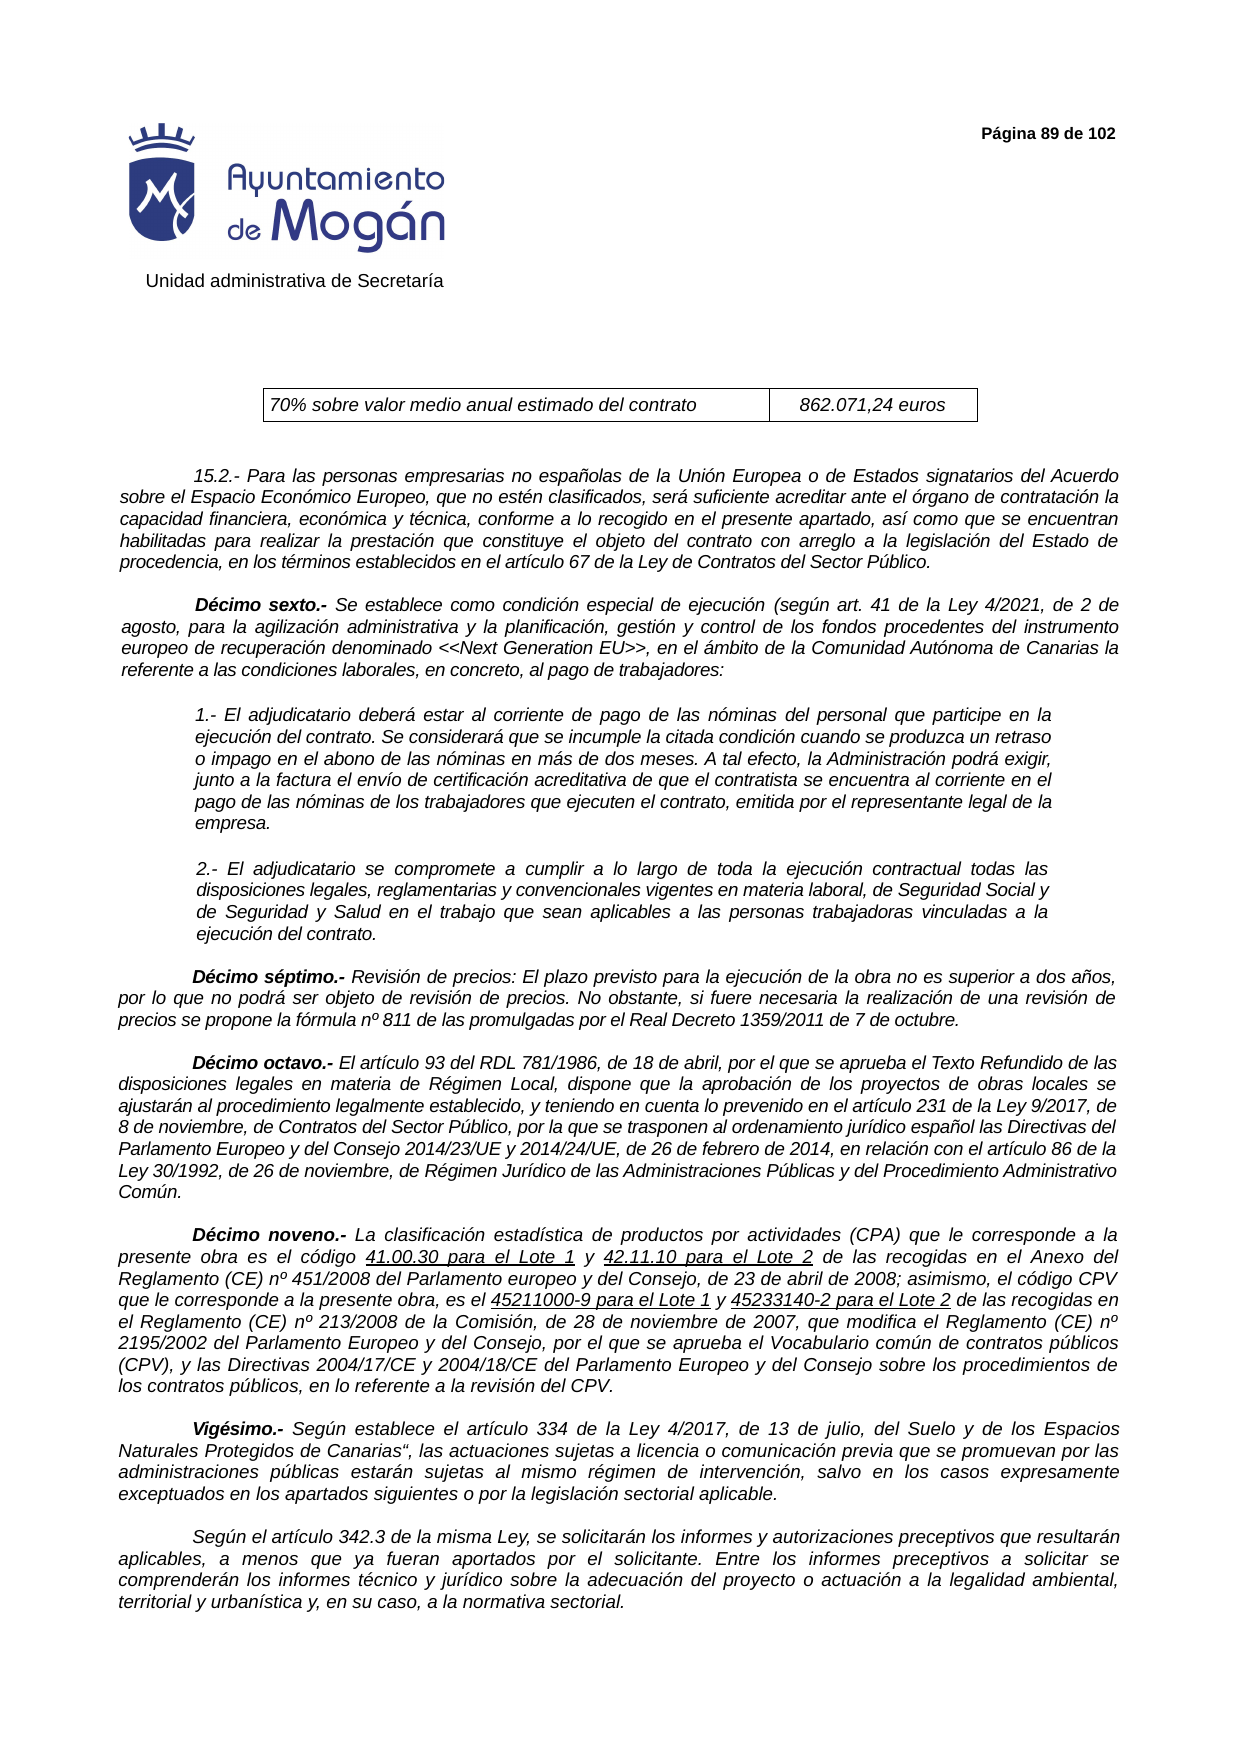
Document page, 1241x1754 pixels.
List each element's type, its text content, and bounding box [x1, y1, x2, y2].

text Décimo noveno.- La clasificación estadística de productos por actividades (CPA) que le corresponde a la presente obra es el código 41.00.30 para el Lote 1 y 42.11.10 para el Lote 2 de las recogidas en el Anexo del Reglamento (CE) nº 451/2008 del Parlamento europeo y del Consejo, de 23 de abril de 2008; asimismo, el código CPV que le corresponde a la presente obra, es el 45211000-9 para el Lote 1 y 45233140-2 para el Lote 2 de las recogidas en el Reglamento (CE) nº 213/2008 de la Comisión, de 28 de noviembre de 2007, que modifica el Reglamento (CE) nº 2195/2002 del Parlamento Europeo y del Consejo, por el que se aprueba el Vocabulario común de contratos públicos (CPV), y las Directivas 2004/17/CE y 2004/18/CE del Parlamento Europeo y del Consejo sobre los procedimientos de los contratos públicos, en lo referente a la revisión del CPV. [118, 1224, 1121, 1397]
text Décimo séptimo.- Revisión de precios: El plazo previsto para la ejecución de la obra no es superior a dos años, por lo que no podrá ser objeto de revisión de precios. No obstante, si fuere necesaria la realización de una revisión de precios se propone la fórmula nº 811 de las promulgadas por el Real Decreto 1359/2011 de 7 de octubre. [118, 965, 1119, 1030]
text 15.2.- Para las personas empresarias no españolas de la Unión Europea o de Estados signatarios del Acuerdo sobre el Espacio Económico Europeo, que no estén clasificados, será suficiente acreditar ante el órgano de contratación la capacidad financiera, económica y técnica, conforme a lo recogido en el presente apartado, así como que se encuentran habilitadas para realizar la prestación que constituye el objeto del contrato con arreglo a la legislación del Estado de procedencia, en los términos establecidos en el artículo 67 de la Ley de Contratos del Sector Público. [119, 465, 1122, 572]
text Décimo octavo.- El artículo 93 del RDL 781/1986, de 18 de abril, por el que se aprueba el Texto Refundido de las disposiciones legales en materia de Régimen Local, dispone que la aprobación de los proyectos de obras locales se ajustarán al procedimiento legalmente establecido, y teniendo en cuenta lo prevenido en el artículo 231 de la Ley 9/2017, de 8 de noviembre, de Contratos del Sector Público, por la que se trasponen al ordenamiento jurídico español las Directivas del Parlamento Europeo y del Consejo 2014/23/UE y 2014/24/UE, de 26 de febrero de 2014, en relación con el artículo 86 de la Ley 30/1992, de 26 de noviembre, de Régimen Jurídico de las Administraciones Públicas y del Procedimiento Administrativo Común. [118, 1052, 1119, 1203]
table_cell 862.071,24 euros [770, 389, 977, 421]
table_cell 70% sobre valor medio anual estimado del contrato [264, 389, 769, 421]
text 1.- El adjudicatario deberá estar al corriente de pago de las nóminas del personal que participe en la ejecución del contrato. Se considerará que se incumple la citada condición cuando se produzca un retraso o impago en el abono de las nóminas en más de dos meses. A tal efecto, la Administración podrá exigir, junto a la factura el envío de certificación acreditativa de que el contratista se encuentra al corriente en el pago de las nóminas de los trabajadores que ejecuten el contrato, emitida por el representante legal de la empresa. [195, 704, 1054, 834]
text Décimo sexto.- Se establece como condición especial de ejecución (según art. 41 de la Ley 4/2021, de 2 de agosto, para la agilización administrativa y la planificación, gestión y control de los fondos procedentes del instrumento europeo de recuperación denominado <<Next Generation EU>>, en el ámbito de la Comunidad Autónoma de Canarias la referente a las condiciones laborales, en concreto, al pago de trabajadores: [121, 594, 1122, 680]
text Según el artículo 342.3 de la misma Ley, se solicitarán los informes y autorizaciones preceptivos que resultarán aplicables, a menos que ya fueran aportados por el solicitante. Entre los informes preceptivos a solicitar se comprenderán los informes técnico y jurídico sobre la adecuación del proyecto o actuación a la legalidad ambiental, territorial y urbanística y, en su caso, a la normativa sectorial. [118, 1526, 1122, 1612]
picture [128, 123, 445, 259]
text Vigésimo.- Según establece el artículo 334 de la Ley 4/2017, de 13 de julio, del Suelo y de los Espacios Naturales Protegidos de Canarias“, las actuaciones sujetas a licencia o comunicación previa que se promuevan por las administraciones públicas estarán sujetas al mismo régimen de intervención, salvo en los casos expresamente exceptuados en los apartados siguientes o por la legislación sectorial aplicable. [118, 1418, 1122, 1504]
text 2.- El adjudicatario se compromete a cumplir a lo largo de toda la ejecución contractual todas las disposiciones legales, reglamentarias y convencionales vigentes en materia laboral, de Seguridad Social y de Seguridad y Salud en el trabajo que sean aplicables a las personas trabajadoras vinculadas a la ejecución del contrato. [196, 858, 1052, 944]
